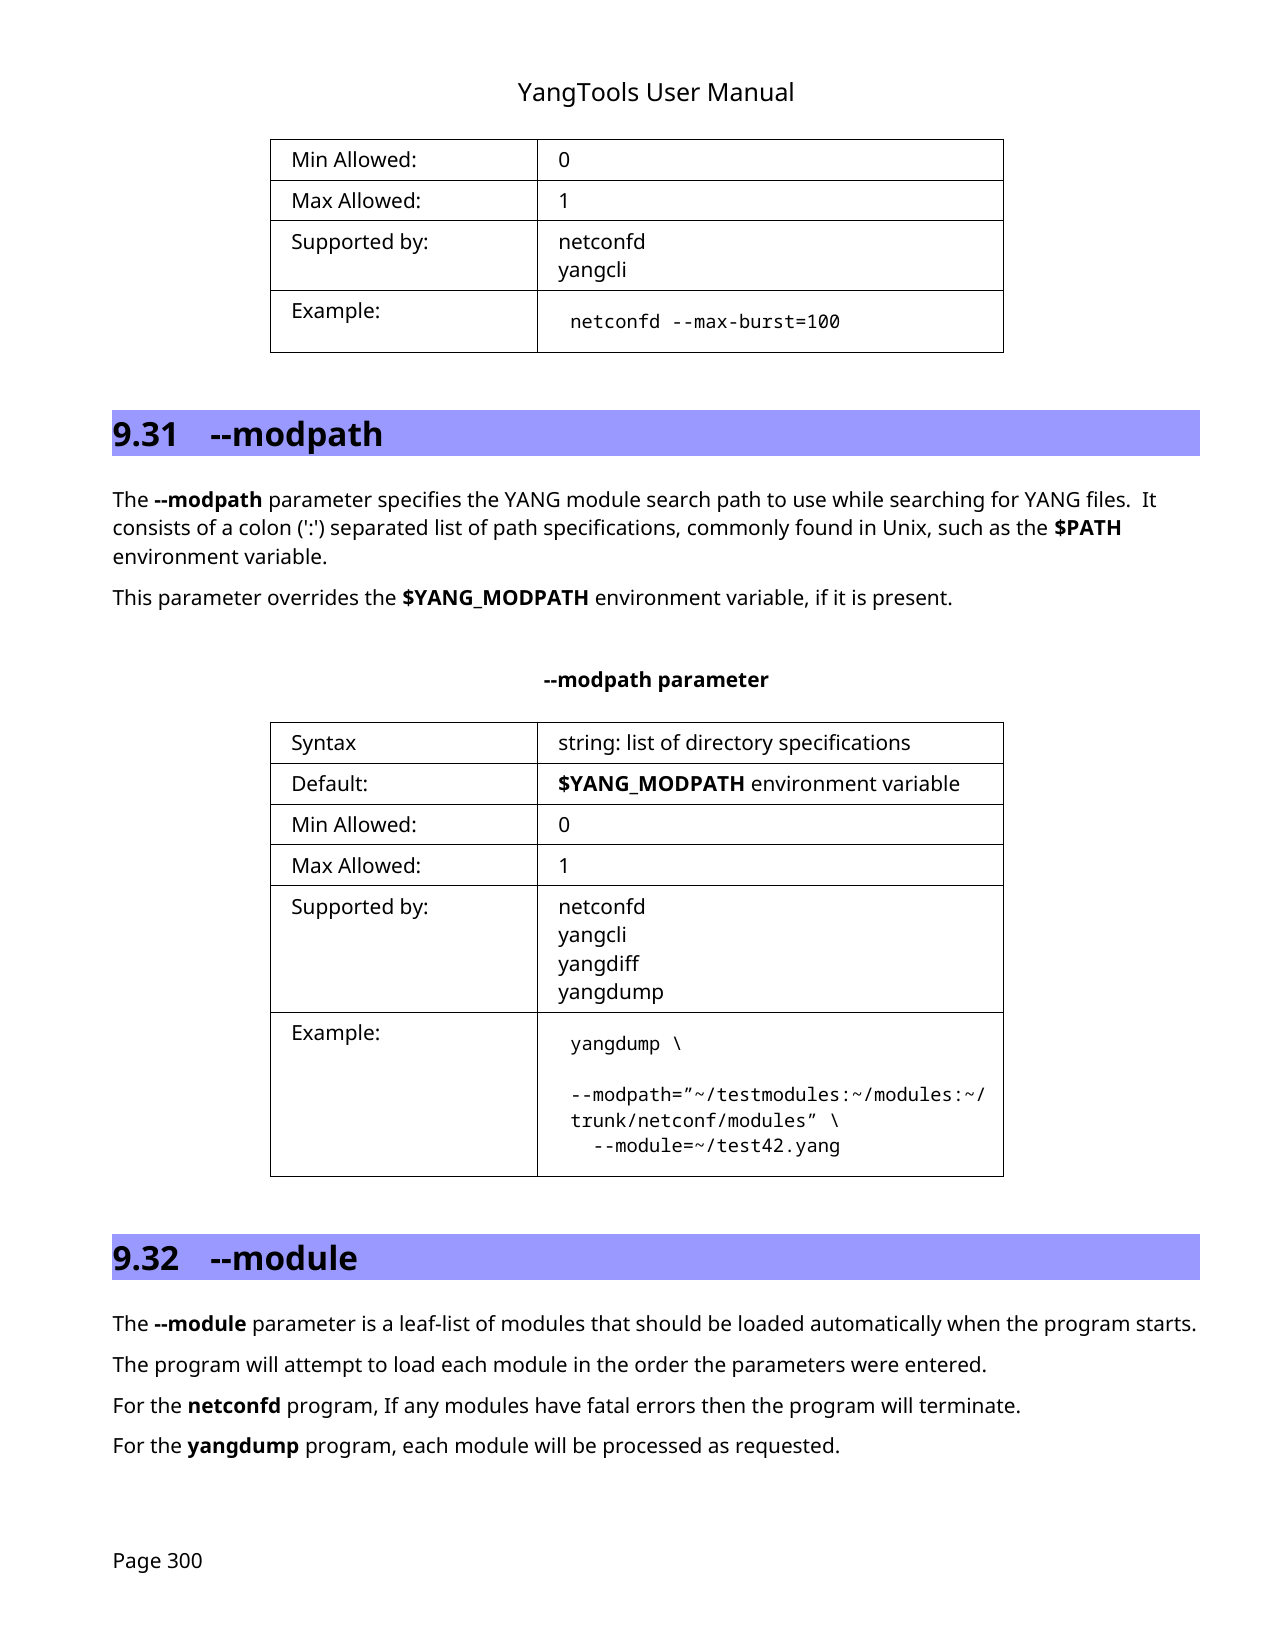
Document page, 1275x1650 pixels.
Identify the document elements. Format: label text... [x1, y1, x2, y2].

text For the yangdump program, each module will be processed as requested. [112, 1432, 1200, 1460]
table_cell Max Allowed: [271, 181, 537, 220]
table_cell netconfd yangcli [538, 221, 1003, 290]
text The program will attempt to load each module in the order the parameters were entered. [112, 1350, 1200, 1378]
table_cell Supported by: [271, 221, 537, 290]
table_cell Example: [271, 291, 537, 352]
text The --modpath parameter specifies the YANG module search path to use while searching for YANG files. It consists of a colon (':') separated list of path specifications, commonly found in Unix, such as the $PATH environment variable. [112, 485, 1200, 570]
table_cell 0 [538, 805, 1003, 844]
table_cell 1 [538, 845, 1003, 885]
table_cell Min Allowed: [271, 805, 537, 844]
subtitle --module [112, 1234, 1200, 1280]
table_header string: list of directory specifications [538, 723, 1003, 762]
table_cell Min Allowed: [271, 140, 537, 179]
table_header Syntax [271, 723, 537, 762]
table_cell Example: [271, 1013, 537, 1176]
table_cell Supported by: [271, 886, 537, 1012]
table_cell netconfd yangcli yangdiff yangdump [538, 886, 1003, 1012]
subtitle --modpath [112, 410, 1200, 456]
text The --module parameter is a leaf-list of modules that should be loaded automatically when the program starts. [112, 1309, 1200, 1337]
table_cell $YANG_MODPATH environment variable [538, 764, 1003, 803]
table_cell Max Allowed: [271, 845, 537, 885]
table_cell Default: [271, 764, 537, 803]
subtitle --modpath parameter [127, 665, 1185, 693]
table_cell 1 [538, 181, 1003, 220]
table_cell yangdump \ --modpath=”~/testmodules:~/modules:~/trunk/netconf/modules” \ --module=~/test42.yang [538, 1013, 1003, 1176]
text For the netconfd program, If any modules have fatal errors then the program will terminate. [112, 1391, 1200, 1419]
table_cell netconfd --max-burst=100 [538, 291, 1003, 352]
table_cell 0 [538, 140, 1003, 179]
text This parameter overrides the $YANG_MODPATH environment variable, if it is present. [112, 583, 1200, 611]
